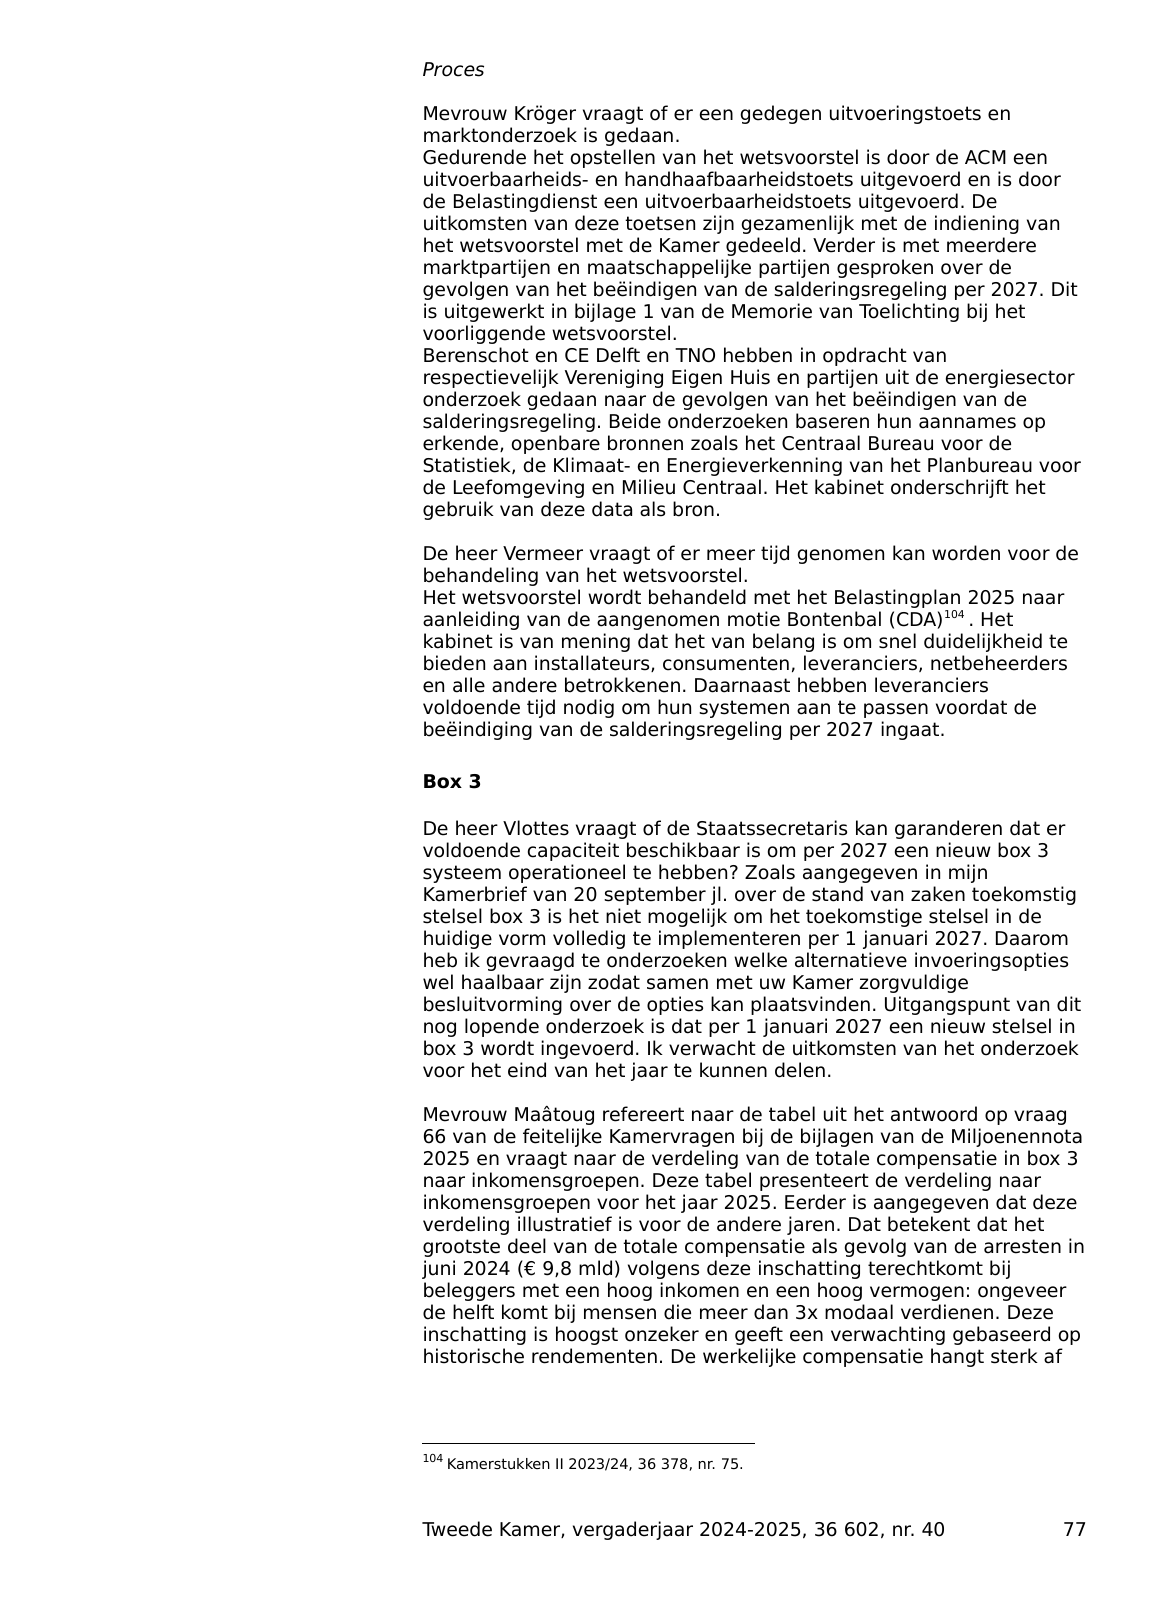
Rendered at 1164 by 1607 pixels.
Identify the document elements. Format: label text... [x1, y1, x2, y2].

text Het wetsvoorstel wordt behandeld met het Belastingplan 2025 naar aanleiding van de aangenomen motie Bontenbal (CDA). Het kabinet is van mening dat het van belang is om snel duidelijkheid te bieden aan installateurs, consumenten, leveranciers, netbeheerders en alle andere betrokkenen. Daarnaast hebben leveranciers voldoende tijd nodig om hun systemen aan te passen voordat de beëindiging van de salderingsregeling per 2027 ingaat. [422, 587, 1087, 741]
text Kamerstukken II 2023/24, 36 378, nr. 75. [422, 1452, 1087, 1474]
text Mevrouw Maâtoug refereert naar de tabel uit het antwoord op vraag 66 van de feitelijke Kamervragen bij de bijlagen van de Miljoenennota 2025 en vraagt naar de verdeling van de totale compensatie in box 3 naar inkomensgroepen. Deze tabel presenteert de verdeling naar inkomensgroepen voor het jaar 2025. Eerder is aangegeven dat deze verdeling illustratief is voor de andere jaren. Dat betekent dat het grootste deel van de totale compensatie als gevolg van de arresten in juni 2024 (€ 9,8 mld) volgens deze inschatting terechtkomt bij beleggers met een hoog inkomen en een hoog vermogen: ongeveer de helft komt bij mensen die meer dan 3x modaal verdienen. Deze inschatting is hoogst onzeker en geeft een verwachting gebaseerd op historische rendementen. De werkelijke compensatie hangt sterk af [422, 1104, 1087, 1367]
subtitle Proces [422, 59, 1087, 81]
subtitle Box 3 [422, 771, 1087, 793]
text De heer Vlottes vraagt of de Staatssecretaris kan garanderen dat er voldoende capaciteit beschikbaar is om per 2027 een nieuw box 3 systeem operationeel te hebben? Zoals aangegeven in mijn Kamerbrief van 20 september jl. over de stand van zaken toekomstig stelsel box 3 is het niet mogelijk om het toekomstige stelsel in de huidige vorm volledig te implementeren per 1 januari 2027. Daarom heb ik gevraagd te onderzoeken welke alternatieve invoeringsopties wel haalbaar zijn zodat samen met uw Kamer zorgvuldige besluitvorming over de opties kan plaatsvinden. Uitgangspunt van dit nog lopende onderzoek is dat per 1 januari 2027 een nieuw stelsel in box 3 wordt ingevoerd. Ik verwacht de uitkomsten van het onderzoek voor het eind van het jaar te kunnen delen. [422, 818, 1087, 1082]
text Mevrouw Kröger vraagt of er een gedegen uitvoeringstoets en marktonderzoek is gedaan. [422, 103, 1087, 147]
text De heer Vermeer vraagt of er meer tijd genomen kan worden voor de behandeling van het wetsvoorstel. [422, 543, 1087, 587]
text Berenschot en CE Delft en TNO hebben in opdracht van respectievelijk Vereniging Eigen Huis en partijen uit de energiesector onderzoek gedaan naar de gevolgen van het beëindigen van de salderingsregeling. Beide onderzoeken baseren hun aannames op erkende, openbare bronnen zoals het Centraal Bureau voor de Statistiek, de Klimaat- en Energieverkenning van het Planbureau voor de Leefomgeving en Milieu Centraal. Het kabinet onderschrijft het gebruik van deze data als bron. [422, 345, 1087, 521]
text Gedurende het opstellen van het wetsvoorstel is door de ACM een uitvoerbaarheids- en handhaafbaarheidstoets uitgevoerd en is door de Belastingdienst een uitvoerbaarheidstoets uitgevoerd. De uitkomsten van deze toetsen zijn gezamenlijk met de indiening van het wetsvoorstel met de Kamer gedeeld. Verder is met meerdere marktpartijen en maatschappelijke partijen gesproken over de gevolgen van het beëindigen van de salderingsregeling per 2027. Dit is uitgewerkt in bijlage 1 van de Memorie van Toelichting bij het voorliggende wetsvoorstel. [422, 147, 1087, 345]
